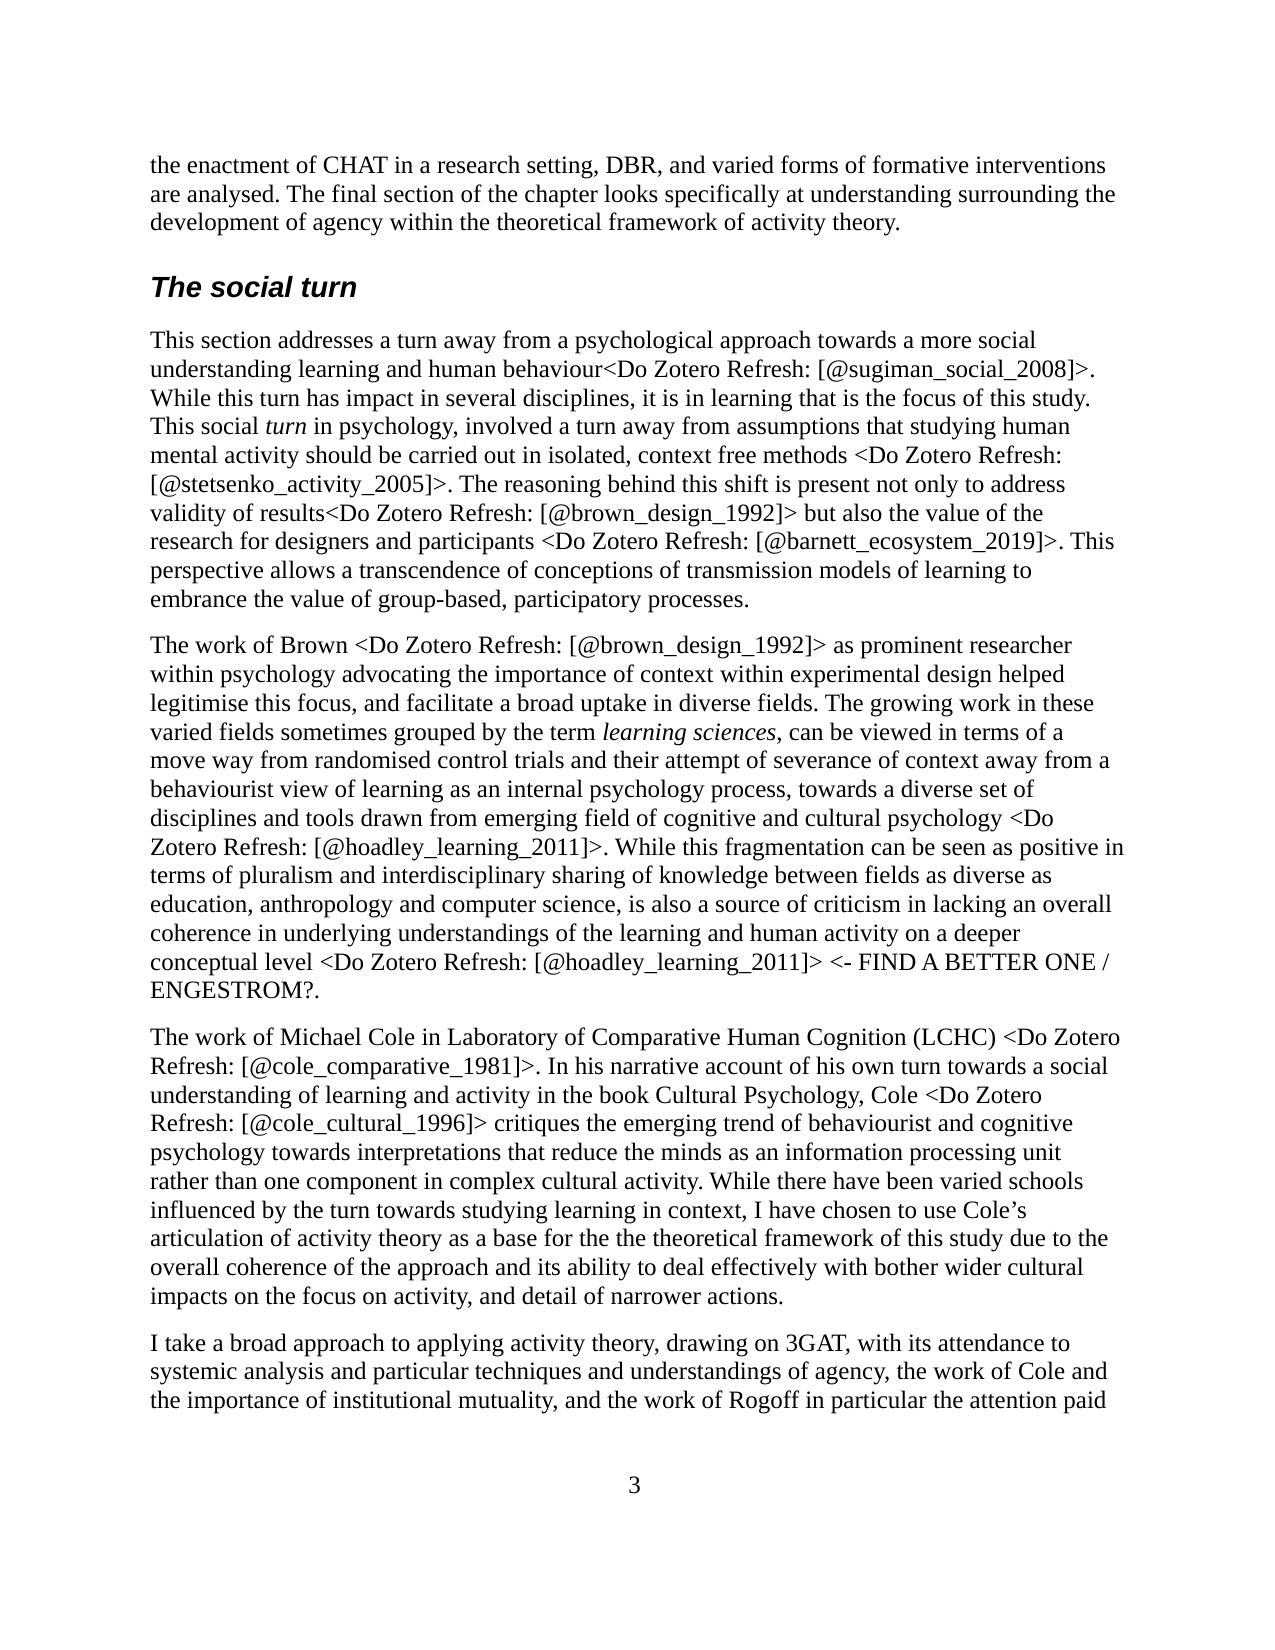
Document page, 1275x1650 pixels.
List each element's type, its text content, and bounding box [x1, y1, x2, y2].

text I take a broad approach to applying activity theory, drawing on 3GAT, with its attendance to systemic analysis and particular techniques and understandings of agency, the work of Cole and the importance of institutional mutuality, and the work of Rogoff in particular the attention paid [150, 1328, 1125, 1414]
text This section addresses a turn away from a psychological approach towards a more social understanding learning and human behaviour<Do Zotero Refresh: [@sugiman_social_2008]>. While this turn has impact in several disciplines, it is in learning that is the focus of this study. This social turn in psychology, involved a turn away from assumptions that studying human mental activity should be carried out in isolated, context free methods <Do Zotero Refresh: [@stetsenko_activity_2005]>. The reasoning behind this shift is present not only to address validity of results<Do Zotero Refresh: [@brown_design_1992]> but also the value of the research for designers and participants <Do Zotero Refresh: [@barnett_ecosystem_2019]>. This perspective allows a transcendence of conceptions of transmission models of learning to embrance the value of group-based, participatory processes. [150, 325, 1125, 613]
text The work of Brown <Do Zotero Refresh: [@brown_design_1992]> as prominent researcher within psychology advocating the importance of context within experimental design helped legitimise this focus, and facilitate a broad uptake in diverse fields. The growing work in these varied fields sometimes grouped by the term learning sciences, can be viewed in terms of a move way from randomised control trials and their attempt of severance of context away from a behaviourist view of learning as an internal psychology process, towards a diverse set of disciplines and tools drawn from emerging field of cognitive and cultural psychology <Do Zotero Refresh: [@hoadley_learning_2011]>. While this fragmentation can be seen as positive in terms of pluralism and interdisciplinary sharing of knowledge between fields as diverse as education, anthropology and computer science, is also a source of criticism in lacking an overall coherence in underlying understandings of the learning and human activity on a deeper conceptual level <Do Zotero Refresh: [@hoadley_learning_2011]> <- FIND A BETTER ONE / ENGESTROM?. [150, 631, 1125, 1004]
subtitle The social turn [150, 270, 1125, 304]
text the enactment of CHAT in a research setting, DBR, and varied forms of formative interventions are analysed. The final section of the chapter looks specifically at understanding surrounding the development of agency within the theoretical framework of activity theory. [150, 150, 1125, 236]
text The work of Michael Cole in Laboratory of Comparative Human Cognition (LCHC) <Do Zotero Refresh: [@cole_comparative_1981]>. In his narrative account of his own turn towards a social understanding of learning and activity in the book Cultural Psychology, Cole <Do Zotero Refresh: [@cole_cultural_1996]> critiques the emerging trend of behaviourist and cognitive psychology towards interpretations that reduce the minds as an information processing unit rather than one component in complex cultural activity. While there have been varied schools influenced by the turn towards studying learning in context, I have chosen to use Cole’s articulation of activity theory as a base for the the theoretical framework of this study due to the overall coherence of the approach and its ability to deal effectively with bother wider cultural impacts on the focus on activity, and detail of narrower actions. [150, 1022, 1125, 1310]
